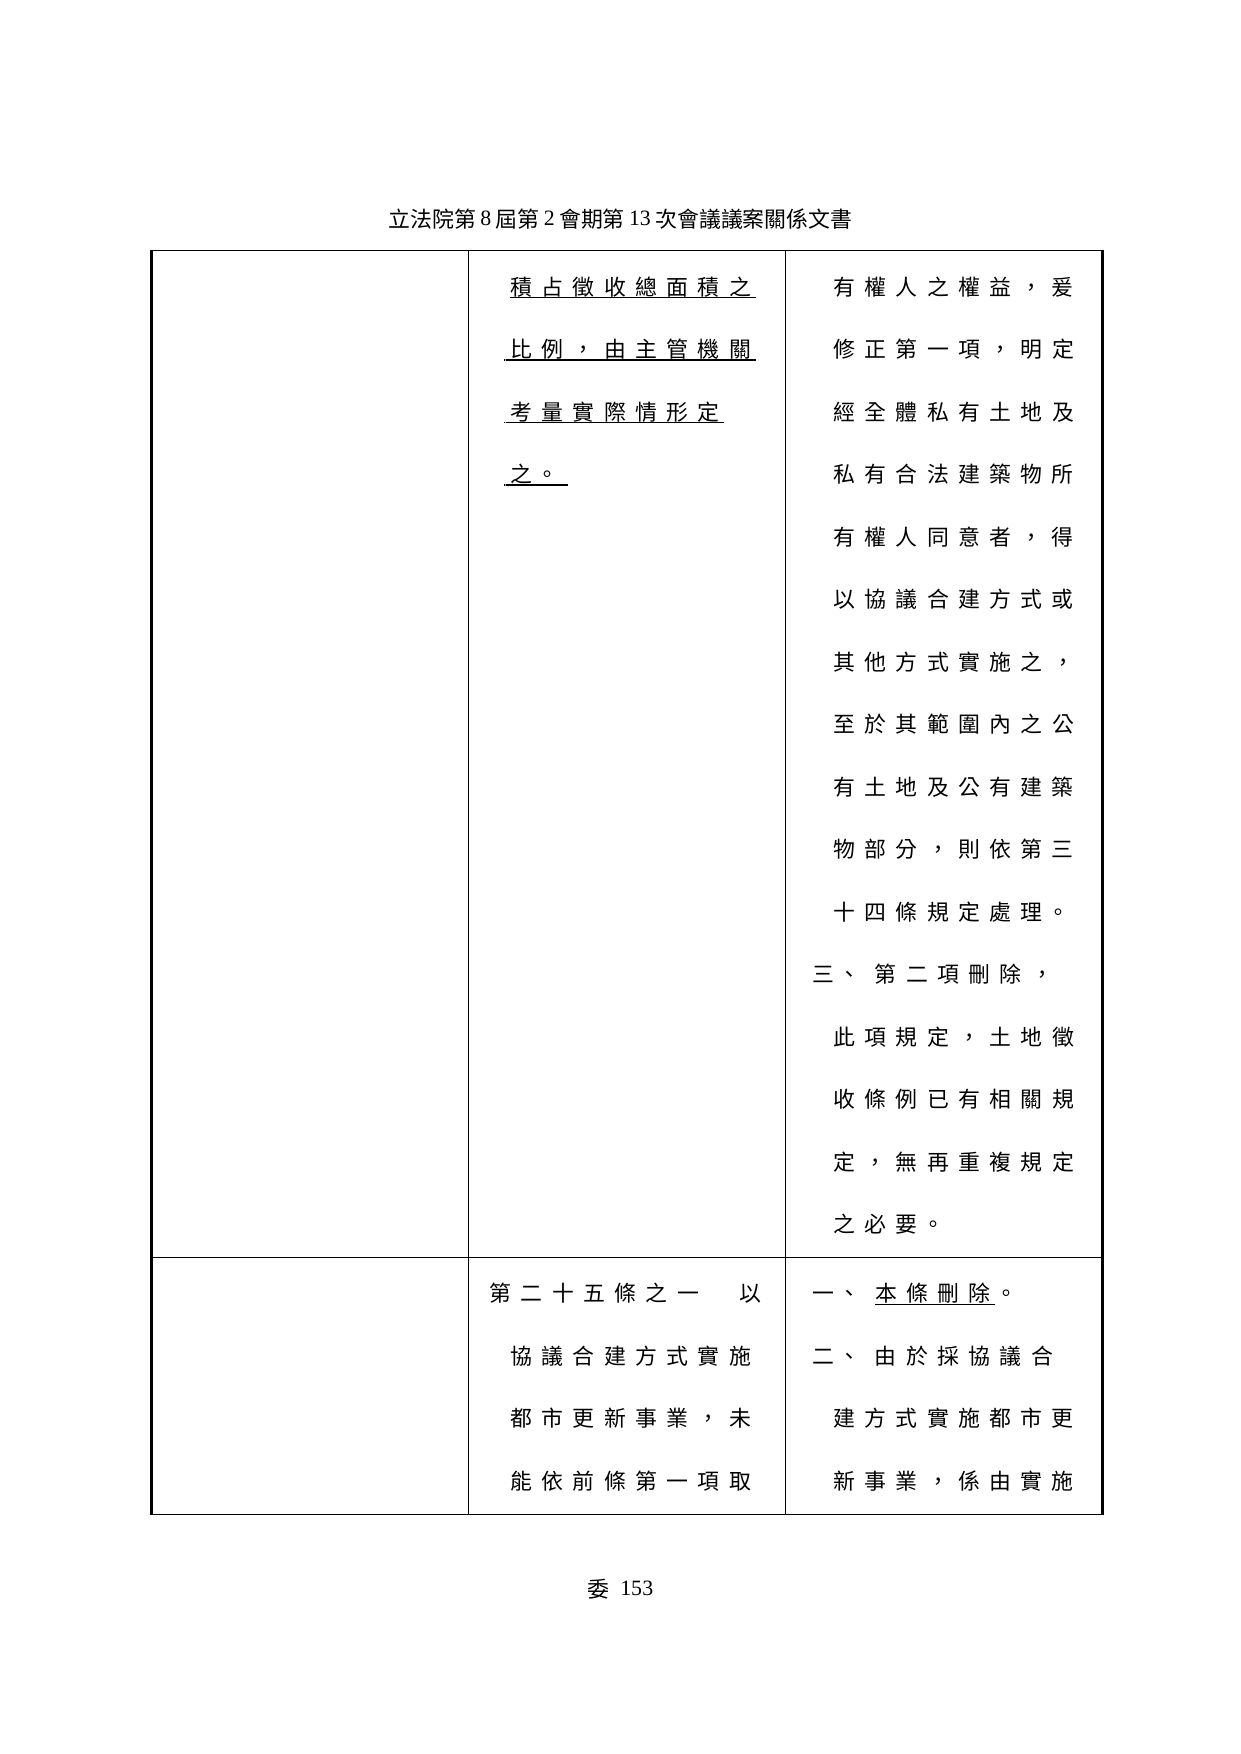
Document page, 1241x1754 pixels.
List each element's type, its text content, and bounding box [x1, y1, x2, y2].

table_cell 有權人之權益，爰修正第一項，明定經全體私有土地及私有合法建築物所有權人同意者，得以協議合建方式或其他方式實施之，至於其範圍內之公有土地及公有建築物部分，則依第三十四條規定處理。 三、第二項刪除，此項規定，土地徵收條例已有相關規定，無再重複規定之必要。 [786, 251, 1101, 1257]
table_cell [153, 251, 468, 1257]
table_cell 積占徵收總面積之比例，由主管機關考量實際情形定之。 [469, 251, 785, 1257]
table_cell 一、本條刪除。 二、由於採協議合建方式實施都市更新事業，係由實施 [786, 1258, 1101, 1514]
table_cell 第二十五條之一 以協議合建方式實施都市更新事業，未能依前條第一項取 [469, 1258, 785, 1514]
table_cell [153, 1258, 468, 1514]
